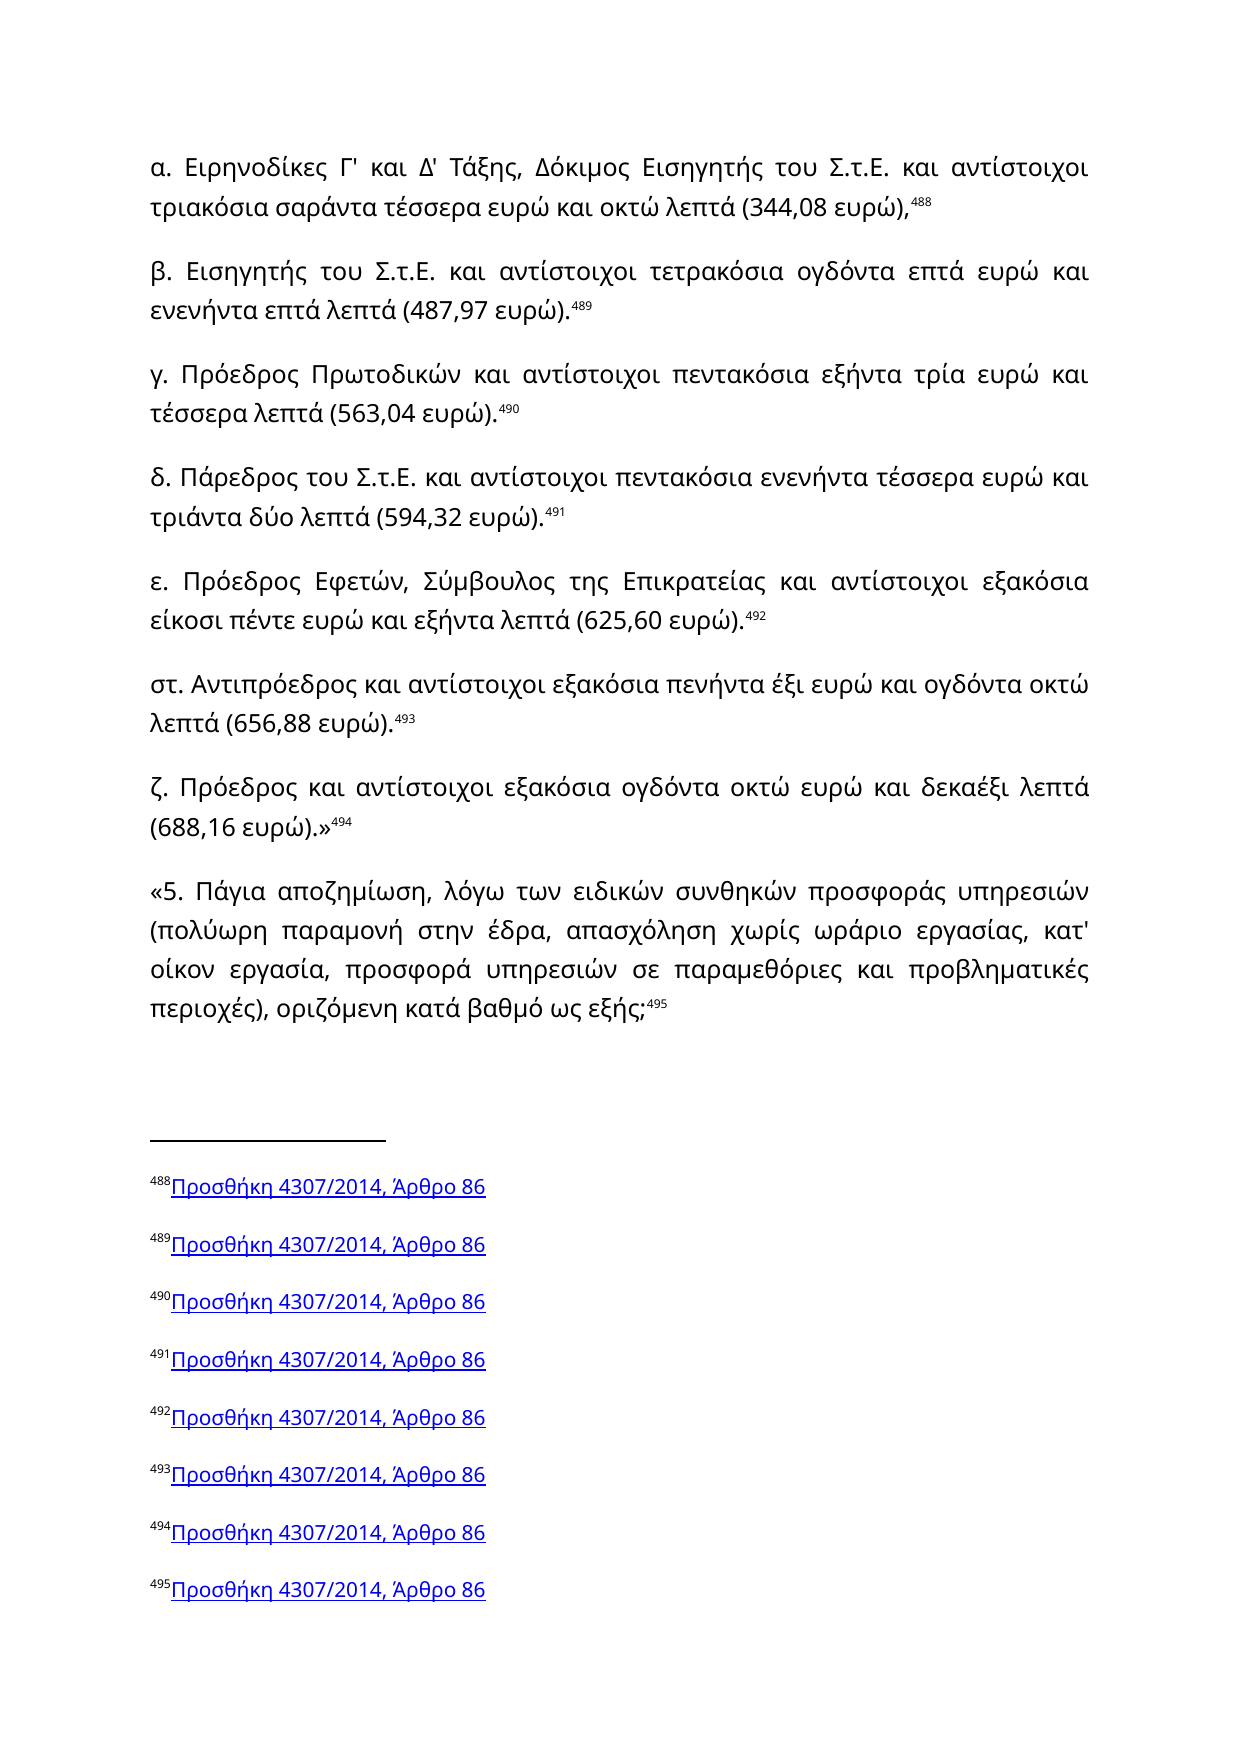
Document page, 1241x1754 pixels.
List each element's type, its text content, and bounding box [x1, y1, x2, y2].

text Προσθήκη 4307/2014, Άρθρο 86 [150, 1403, 1090, 1431]
text Προσθήκη 4307/2014, Άρθρο 86 [150, 1172, 1090, 1201]
text στ. Αντιπρόεδρος και αντίστοιχοι εξακόσια πενήντα έξι ευρώ και ογδόντα οκτώ λεπτά (656,88 ευρώ). [150, 667, 1090, 740]
text Προσθήκη 4307/2014, Άρθρο 86 [150, 1518, 1090, 1546]
text δ. Πάρεδρος του Σ.τ.Ε. και αντίστοιχοι πεντακόσια ενενήντα τέσσερα ευρώ και τριάντα δύο λεπτά (594,32 ευρώ). [150, 460, 1090, 533]
text ζ. Πρόεδρος και αντίστοιχοι εξακόσια ογδόντα οκτώ ευρώ και δεκαέξι λεπτά (688,16 ευρώ).» [150, 770, 1090, 843]
text «5. Πάγια αποζημίωση, λόγω των ειδικών συνθηκών προσφοράς υπηρεσιών (πολύωρη παραμονή στην έδρα, απασχόληση χωρίς ωράριο εργασίας, κατ' οίκον εργασία, προσφορά υπηρεσιών σε παραμεθόριες και προβληματικές περιοχές), οριζόμενη κατά βαθμό ως εξής; [150, 873, 1090, 1025]
text Προσθήκη 4307/2014, Άρθρο 86 [150, 1576, 1090, 1604]
text Προσθήκη 4307/2014, Άρθρο 86 [150, 1345, 1090, 1373]
text γ. Πρόεδρος Πρωτοδικών και αντίστοιχοι πεντακόσια εξήντα τρία ευρώ και τέσσερα λεπτά (563,04 ευρώ). [150, 357, 1090, 430]
text Προσθήκη 4307/2014, Άρθρο 86 [150, 1230, 1090, 1258]
text Προσθήκη 4307/2014, Άρθρο 86 [150, 1460, 1090, 1489]
text β. Εισηγητής του Σ.τ.Ε. και αντίστοιχοι τετρακόσια ογδόντα επτά ευρώ και ενενήντα επτά λεπτά (487,97 ευρώ). [150, 253, 1090, 327]
text α. Ειρηνοδίκες Γ' και Δ' Τάξης, Δόκιμος Εισηγητής του Σ.τ.Ε. και αντίστοιχοι τριακόσια σαράντα τέσσερα ευρώ και οκτώ λεπτά (344,08 ευρώ), [150, 150, 1090, 223]
text ε. Πρόεδρος Εφετών, Σύμβουλος της Επικρατείας και αντίστοιχοι εξακόσια είκοσι πέντε ευρώ και εξήντα λεπτά (625,60 ευρώ). [150, 563, 1090, 637]
text Προσθήκη 4307/2014, Άρθρο 86 [150, 1287, 1090, 1316]
